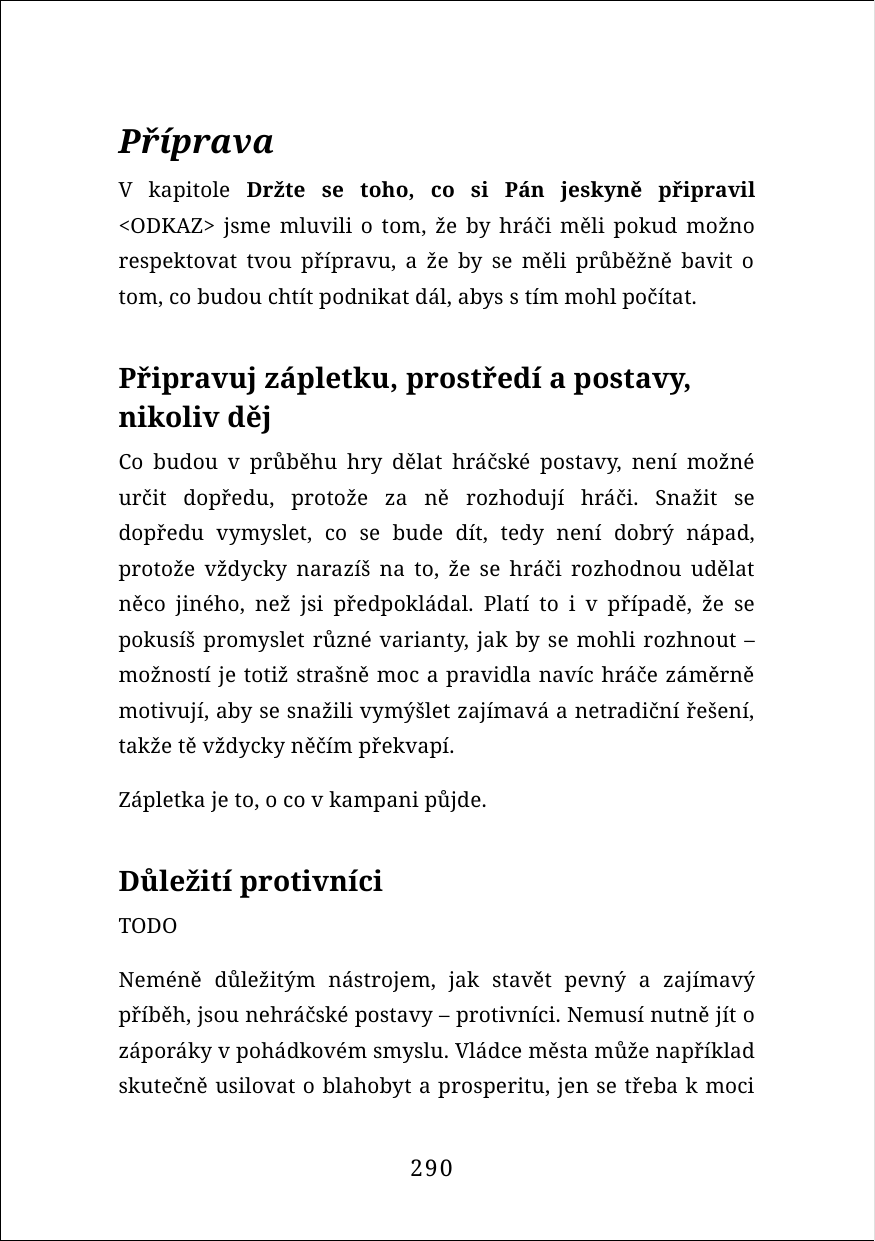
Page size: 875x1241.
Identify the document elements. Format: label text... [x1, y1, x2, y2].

text V kapitole Držte se toho, co si Pán jeskyně připravil <ODKAZ> jsme mluvili o tom, že by hráči měli pokud možno respektovat tvou přípravu, a že by se měli průběžně bavit o tom, co budou chtít podnikat dál, abys s tím mohl počítat. [118, 175, 756, 310]
text TODO [118, 912, 756, 940]
subtitle Důležití protivníci [118, 862, 756, 900]
subtitle Příprava [118, 118, 756, 164]
subtitle Připravuj zápletku, prostředí a postavy, nikoliv děj [118, 359, 756, 436]
text Neméně důležitým nástrojem, jak stavět pevný a zajímavý příběh, jsou nehráčské postavy – protivníci. Nemusí nutně jít o záporáky v pohádkovém smyslu. Vládce města může například skutečně usilovat o blahobyt a prosperitu, jen se třeba k moci [118, 965, 756, 1100]
text Co budou v průběhu hry dělat hráčské postavy, není možné určit dopředu, protože za ně rozhodují hráči. Snažit se dopředu vymyslet, co se bude dít, tedy není dobrý nápad, protože vždycky narazíš na to, že se hráči rozhodnou udělat něco jiného, než jsi předpokládal. Platí to i v případě, že se pokusíš promyslet různé varianty, jak by se mohli rozhnout – možností je totiž strašně moc a pravidla navíc hráče záměrně motivují, aby se snažili vymýšlet zajímavá a netradiční řešení, takže tě vždycky něčím překvapí. [118, 447, 756, 760]
text Zápletka je to, o co v kampani půjde. [118, 785, 756, 813]
